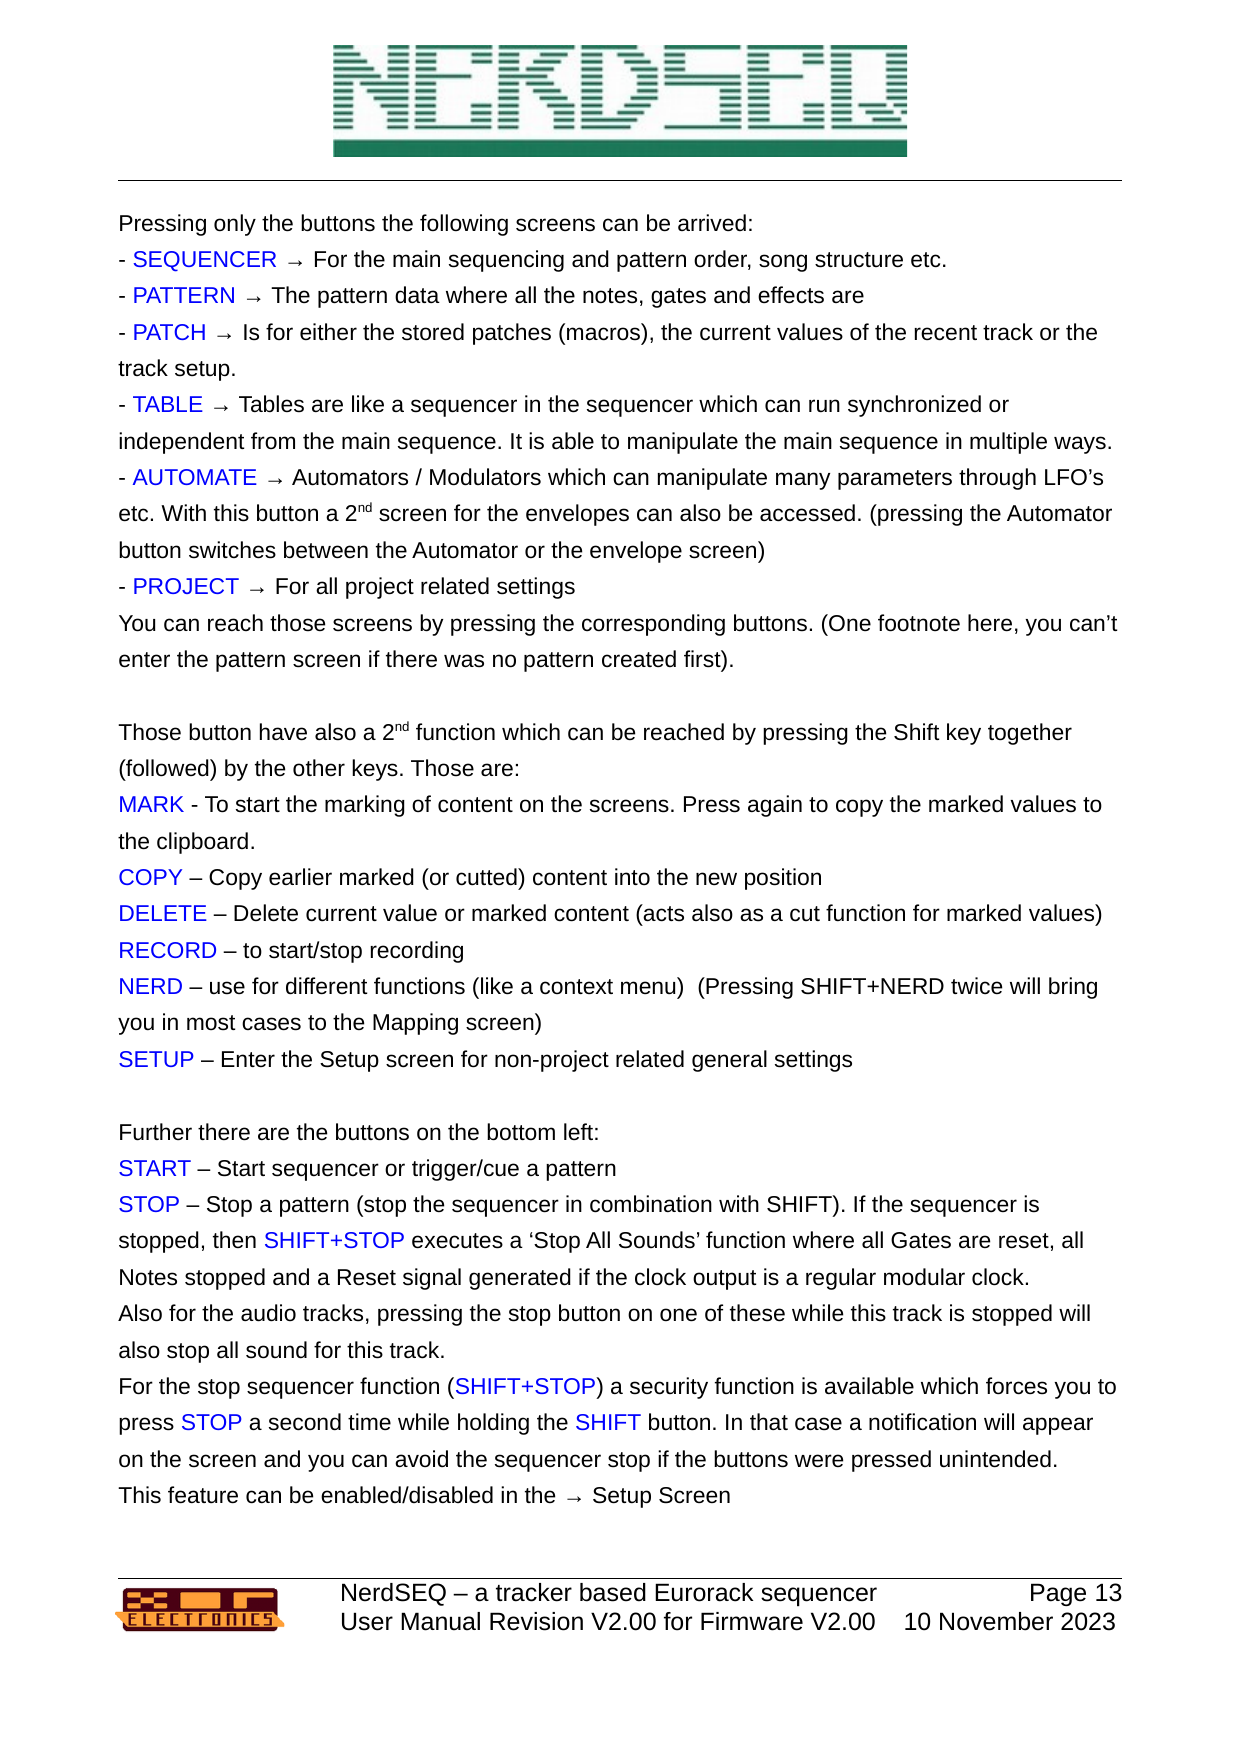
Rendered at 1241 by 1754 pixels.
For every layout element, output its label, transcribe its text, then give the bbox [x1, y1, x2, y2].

text COPY – Copy earlier marked (or cutted) content into the new position [118, 864, 1122, 890]
text RECORD – to start/stop recording [118, 937, 1122, 963]
text - PATTERN → The pattern data where all the notes, gates and effects are [118, 282, 1122, 309]
text Pressing only the buttons the following screens can be arrived: [118, 209, 1122, 236]
text For the stop sequencer function (SHIFT+STOP) a security function is available which forces you to press STOP a second time while holding the SHIFT button. In that case a notification will appear on the screen and you can avoid the sequencer stop if the buttons were pressed unintended. [118, 1373, 1122, 1472]
text Those button have also a 2nd function which can be reached by pressing the Shift key together (followed) by the other keys. Those are: [118, 718, 1122, 781]
text - AUTOMATE → Automators / Modulators which can manipulate many parameters through LFO’s etc. With this button a 2nd screen for the envelopes can also be accessed. (pressing the Automator button switches between the Automator or the envelope screen) [118, 464, 1122, 563]
text SETUP – Enter the Setup screen for non-project related general settings [118, 1046, 1122, 1072]
text MARK - To start the marking of content on the screens. Press again to copy the marked values to the clipboard. [118, 791, 1122, 854]
picture [115, 1584, 285, 1634]
text - PATCH → Is for either the stored patches (macros), the current values of the recent track or the track setup. [118, 319, 1122, 381]
picture [333, 45, 908, 157]
text START – Start sequencer or trigger/cue a pattern [118, 1155, 1122, 1181]
text Further there are the buttons on the bottom left: [118, 1118, 1122, 1145]
text - TABLE → Tables are like a sequencer in the sequencer which can run synchronized or independent from the main sequence. It is able to manipulate the main sequence in multiple ways. [118, 391, 1122, 454]
text This feature can be enabled/disabled in the → Setup Screen [118, 1482, 1122, 1508]
text - SEQUENCER → For the main sequencing and pattern order, song structure etc. [118, 246, 1122, 272]
text - PROJECT → For all project related settings [118, 573, 1122, 599]
text DELETE – Delete current value or marked content (acts also as a cut function for marked values) [118, 900, 1122, 927]
text NERD – use for different functions (like a context menu) (Pressing SHIFT+NERD twice will bring you in most cases to the Mapping screen) [118, 973, 1122, 1036]
text STOP – Stop a pattern (stop the sequencer in combination with SHIFT). If the sequencer is stopped, then SHIFT+STOP executes a ‘Stop All Sounds’ function where all Gates are reset, all Notes stopped and a Reset signal generated if the clock output is a regular modular clock. [118, 1191, 1122, 1290]
text You can reach those screens by pressing the corresponding buttons. (One footnote here, you can’t enter the pattern screen if there was no pattern created first). [118, 609, 1122, 672]
text Also for the audio tracks, pressing the stop button on one of these while this track is stopped will also stop all sound for this track. [118, 1300, 1122, 1363]
